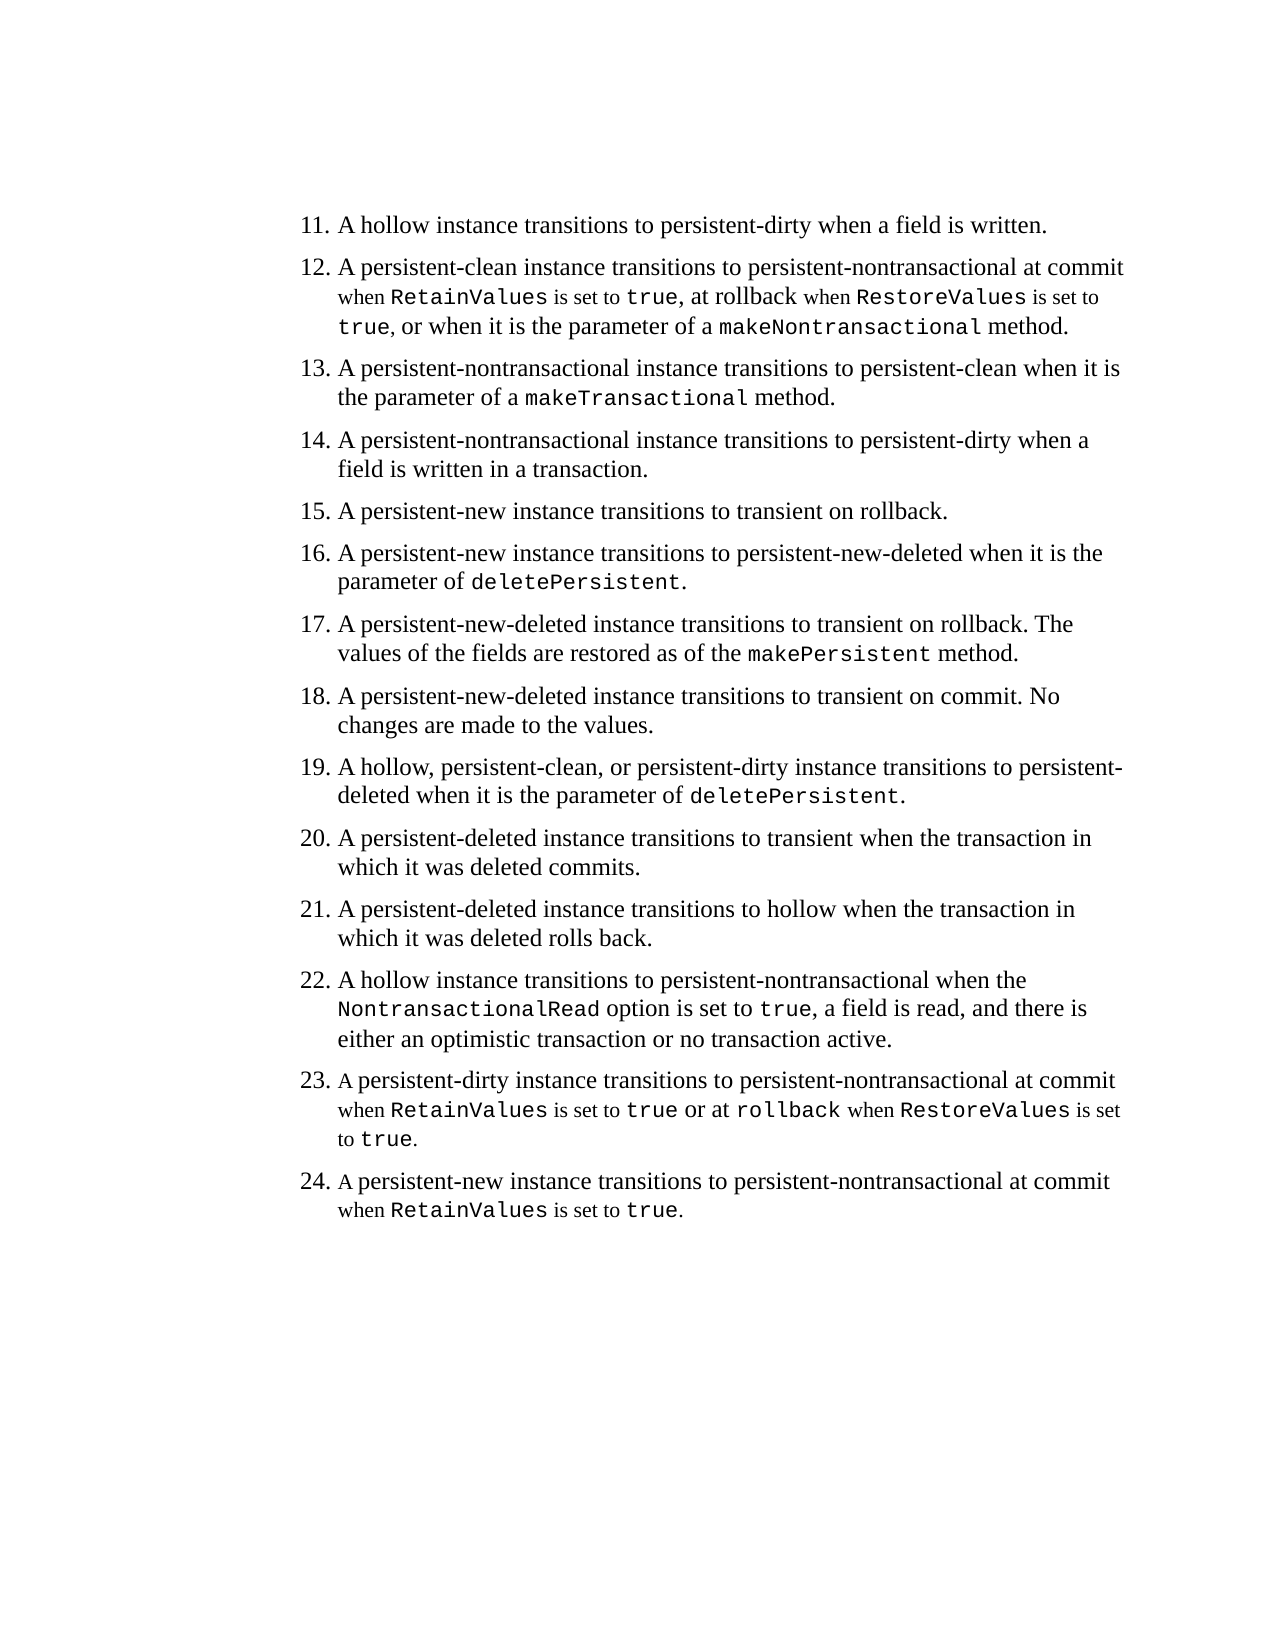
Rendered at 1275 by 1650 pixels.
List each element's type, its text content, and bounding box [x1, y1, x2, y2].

text 24. A persistent-new instance transitions to persistent-nontransactional at commit when RetainValues is set to true. [300, 1166, 1125, 1224]
text 14. A persistent-nontransactional instance transitions to persistent-dirty when a field is written in a transaction. [300, 425, 1125, 483]
text 12. A persistent-clean instance transitions to persistent-nontransactional at commit when RetainValues is set to true, at rollback when RestoreValues is set to true, or when it is the parameter of a makeNontransactional method. [300, 252, 1125, 341]
text 13. A persistent-nontransactional instance transitions to persistent-clean when it is the parameter of a makeTransactional method. [300, 353, 1125, 412]
text 19. A hollow, persistent-clean, or persistent-dirty instance transitions to persistent-deleted when it is the parameter of deletePersistent. [300, 751, 1125, 810]
text 20. A persistent-deleted instance transitions to transient when the transaction in which it was deleted commits. [300, 823, 1125, 881]
text 23. A persistent-dirty instance transitions to persistent-nontransactional at commit when RetainValues is set to true or at rollback when RestoreValues is set to true. [300, 1065, 1125, 1153]
text 15. A persistent-new instance transitions to transient on rollback. [300, 496, 1125, 525]
text 18. A persistent-new-deleted instance transitions to transient on commit. No changes are made to the values. [300, 680, 1125, 739]
text 16. A persistent-new instance transitions to persistent-new-deleted when it is the parameter of deletePersistent. [300, 537, 1125, 596]
text 21. A persistent-deleted instance transitions to hollow when the transaction in which it was deleted rolls back. [300, 893, 1125, 952]
text 11. A hollow instance transitions to persistent-dirty when a field is written. [300, 210, 1125, 239]
text 17. A persistent-new-deleted instance transitions to transient on rollback. The values of the fields are restored as of the makePersistent method. [300, 609, 1125, 668]
text 22. A hollow instance transitions to persistent-nontransactional when the NontransactionalRead option is set to true, a field is read, and there is either an optimistic transaction or no transaction active. [300, 964, 1125, 1053]
